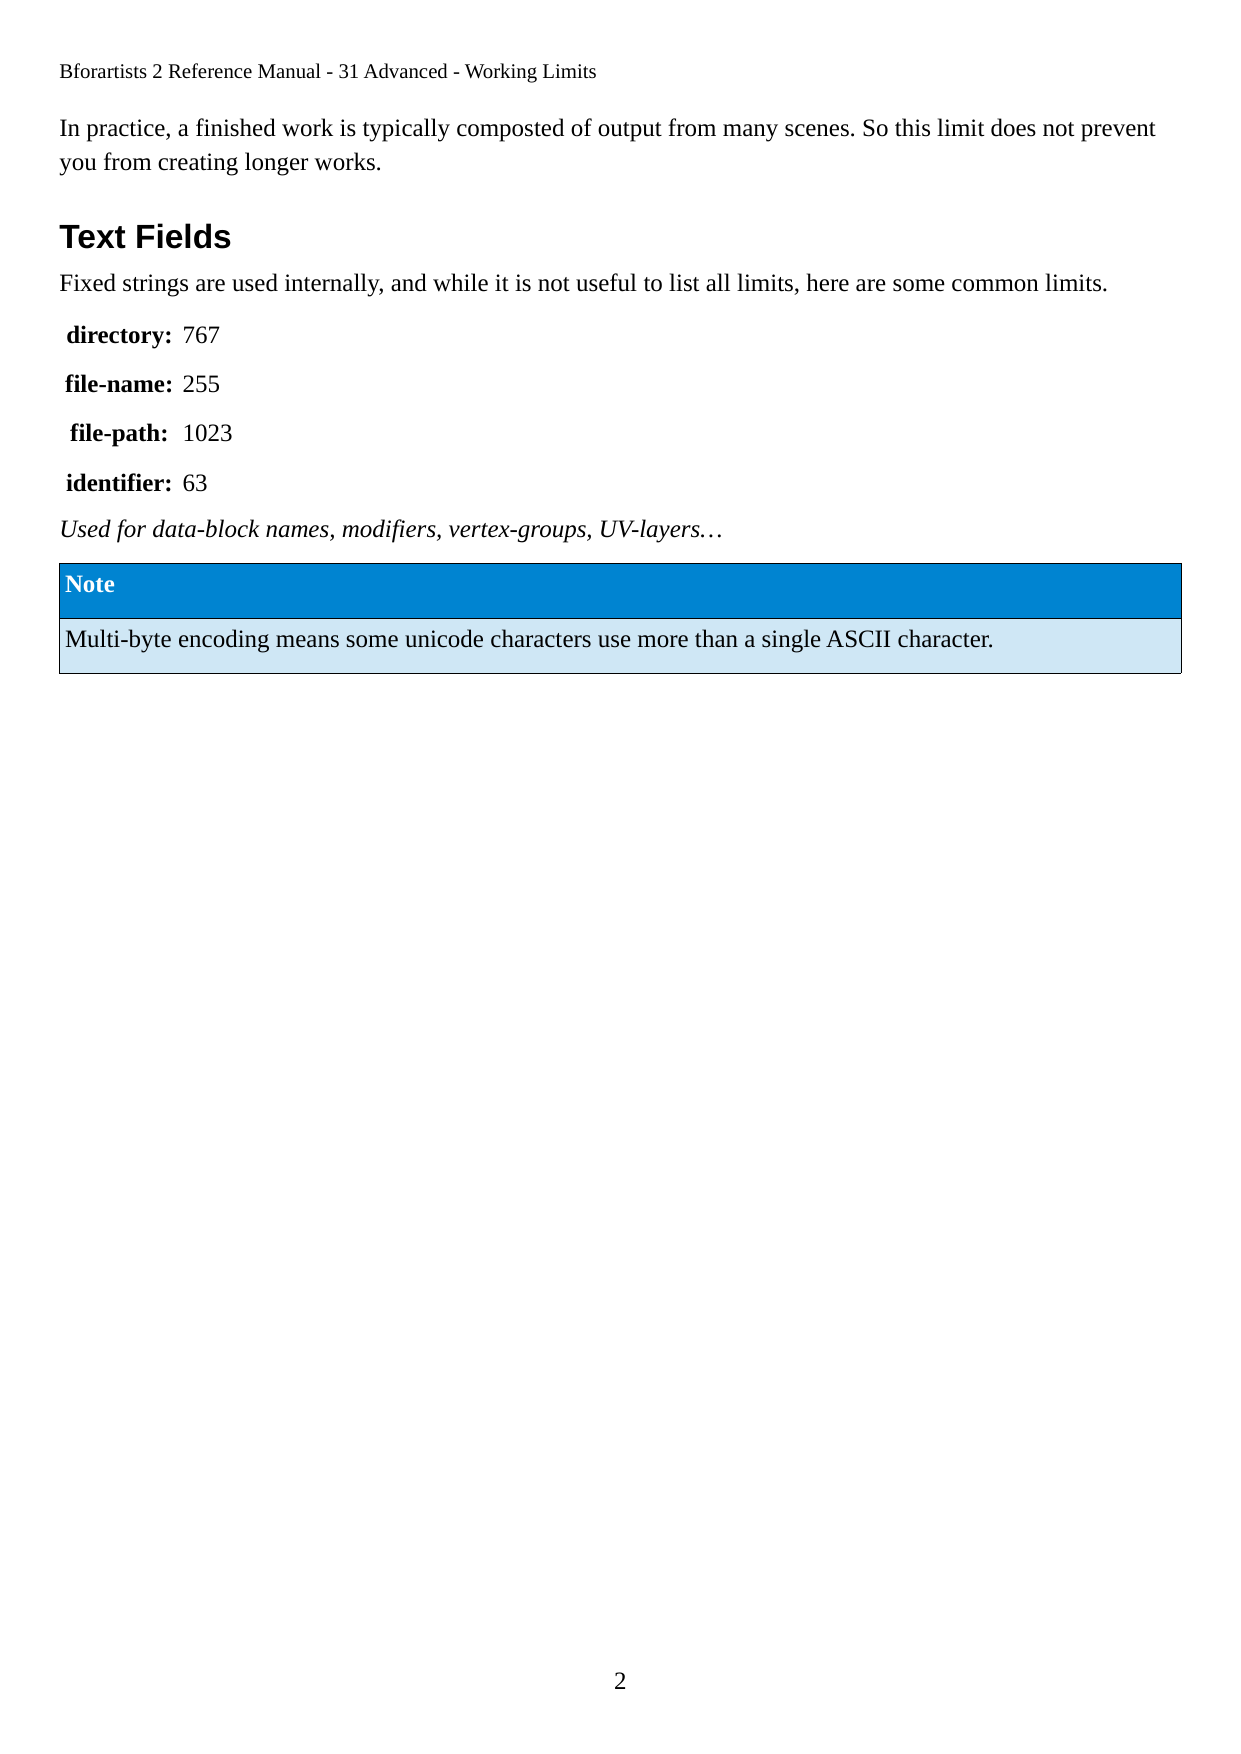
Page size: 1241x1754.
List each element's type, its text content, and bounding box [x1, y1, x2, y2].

table_cell identifier: [59, 465, 179, 514]
table_cell 255 [179, 366, 245, 416]
text In practice, a finished work is typically composted of output from many scenes. So this limit does not prevent you from creating longer works. [59, 113, 1181, 176]
table_cell file-path: [59, 416, 179, 465]
text Fixed strings are used internally, and while it is not useful to list all limits, here are some common limits. [59, 268, 1181, 297]
table_header directory: [59, 317, 179, 366]
table_cell file-name: [59, 366, 179, 416]
table_header Note [60, 564, 1181, 618]
table_cell 63 [179, 465, 245, 514]
table_cell 1023 [179, 416, 245, 465]
subtitle Text Fields [59, 217, 1181, 256]
text Used for data-block names, modifiers, vertex-groups, UV-layers… [59, 514, 1181, 543]
table_cell Multi-byte encoding means some unicode characters use more than a single ASCII character. [60, 619, 1181, 673]
table_header 767 [179, 317, 245, 366]
